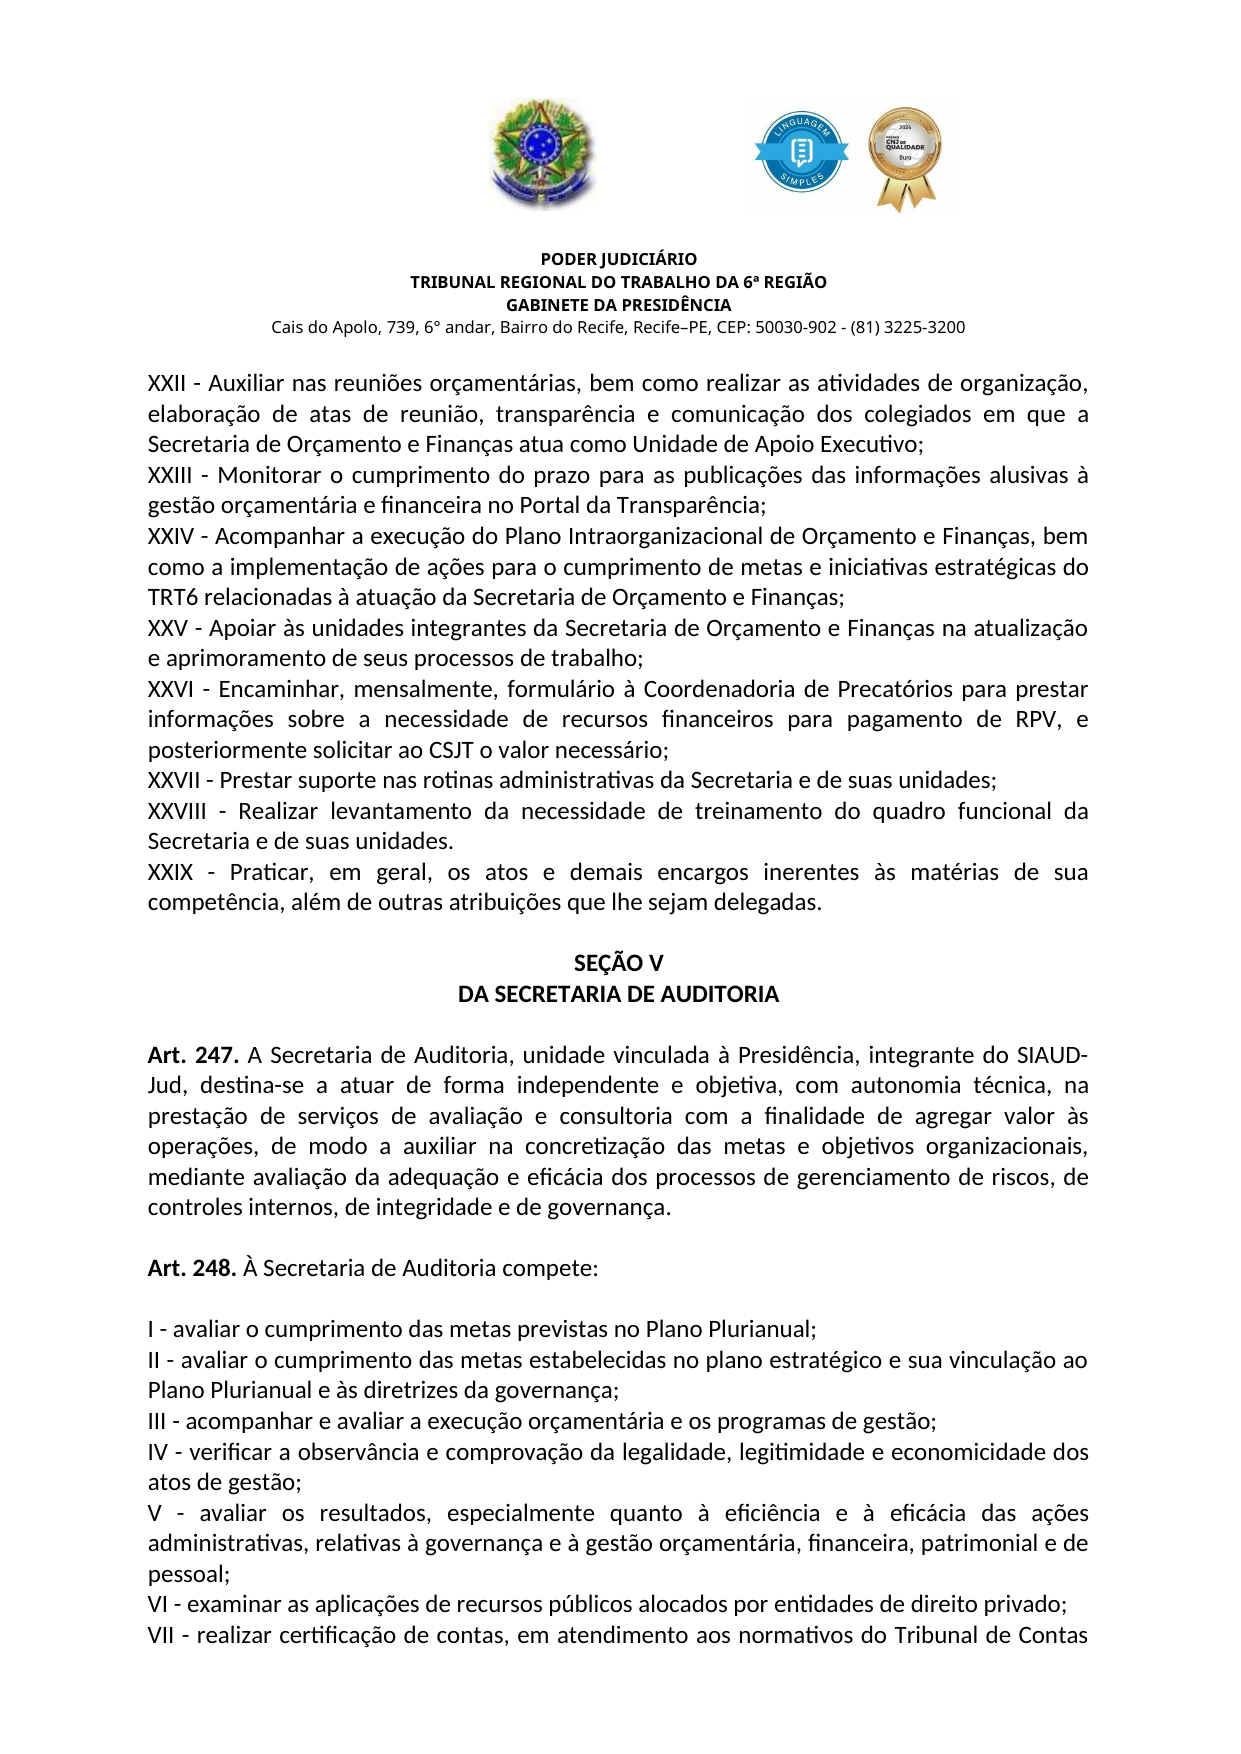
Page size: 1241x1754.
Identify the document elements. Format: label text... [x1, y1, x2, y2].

text XXII - Auxiliar nas reuniões orçamentárias, bem como realizar as atividades de organização, elaboração de atas de reunião, transparência e comunicação dos colegiados em que a Secretaria de Orçamento e Finanças atua como Unidade de Apoio Executivo; [148, 367, 1090, 459]
text XXVIII - Realizar levantamento da necessidade de treinamento do quadro funcional da Secretaria e de suas unidades. [148, 795, 1090, 856]
text III - acompanhar e avaliar a execução orçamentária e os programas de gestão; [147, 1405, 1090, 1436]
text Art. 247. A Secretaria de Auditoria, unidade vinculada à Presidência, integrante do SIAUD-Jud, destina-se a atuar de forma independente e objetiva, com autonomia técnica, na prestação de serviços de avaliação e consultoria com a finalidade de agregar valor às operações, de modo a auxiliar na concretização das metas e objetivos organizacionais, mediante avaliação da adequação e eficácia dos processos de gerenciamento de riscos, de controles internos, de integridade e de governança. [147, 1039, 1090, 1222]
text IV - verificar a observância e comprovação da legalidade, legitimidade e economicidade dos atos de gestão; [147, 1436, 1090, 1497]
text II - avaliar o cumprimento das metas estabelecidas no plano estratégico e sua vinculação ao Plano Plurianual e às diretrizes da governança; [147, 1344, 1090, 1405]
text VII - realizar certificação de contas, em atendimento aos normativos do Tribunal de Contas [147, 1619, 1090, 1649]
text V - avaliar os resultados, especialmente quanto à eficiência e à eficácia das ações administrativas, relativas à governança e à gestão orçamentária, financeira, patrimonial e de pessoal; [147, 1497, 1090, 1588]
text DA SECRETARIA DE AUDITORIA [147, 978, 1090, 1008]
text XXVII - Prestar suporte nas rotinas administrativas da Secretaria e de suas unidades; [148, 764, 1090, 795]
text XXV - Apoiar às unidades integrantes da Secretaria de Orçamento e Finanças na atualização e aprimoramento de seus processos de trabalho; [148, 612, 1090, 673]
text I - avaliar o cumprimento das metas previstas no Plano Plurianual; [147, 1314, 1090, 1344]
text SEÇÃO V [147, 947, 1090, 978]
text XXIX - Praticar, em geral, os atos e demais encargos inerentes às matérias de sua competência, além de outras atribuições que lhe sejam delegadas. [148, 856, 1090, 917]
text XXIV - Acompanhar a execução do Plano Intraorganizacional de Orçamento e Finanças, bem como a implementação de ações para o cumprimento de metas e iniciativas estratégicas do TRT6 relacionadas à atuação da Secretaria de Orçamento e Finanças; [148, 520, 1090, 612]
text XXIII - Monitorar o cumprimento do prazo para as publicações das informações alusivas à gestão orçamentária e financeira no Portal da Transparência; [148, 459, 1090, 520]
text VI - examinar as aplicações de recursos públicos alocados por entidades de direito privado; [147, 1588, 1090, 1619]
text XXVI - Encaminhar, mensalmente, formulário à Coordenadoria de Precatórios para prestar informações sobre a necessidade de recursos financeiros para pagamento de RPV, e posteriormente solicitar ao CSJT o valor necessário; [148, 673, 1090, 764]
text Art. 248. À Secretaria de Auditoria compete: [147, 1253, 1090, 1283]
